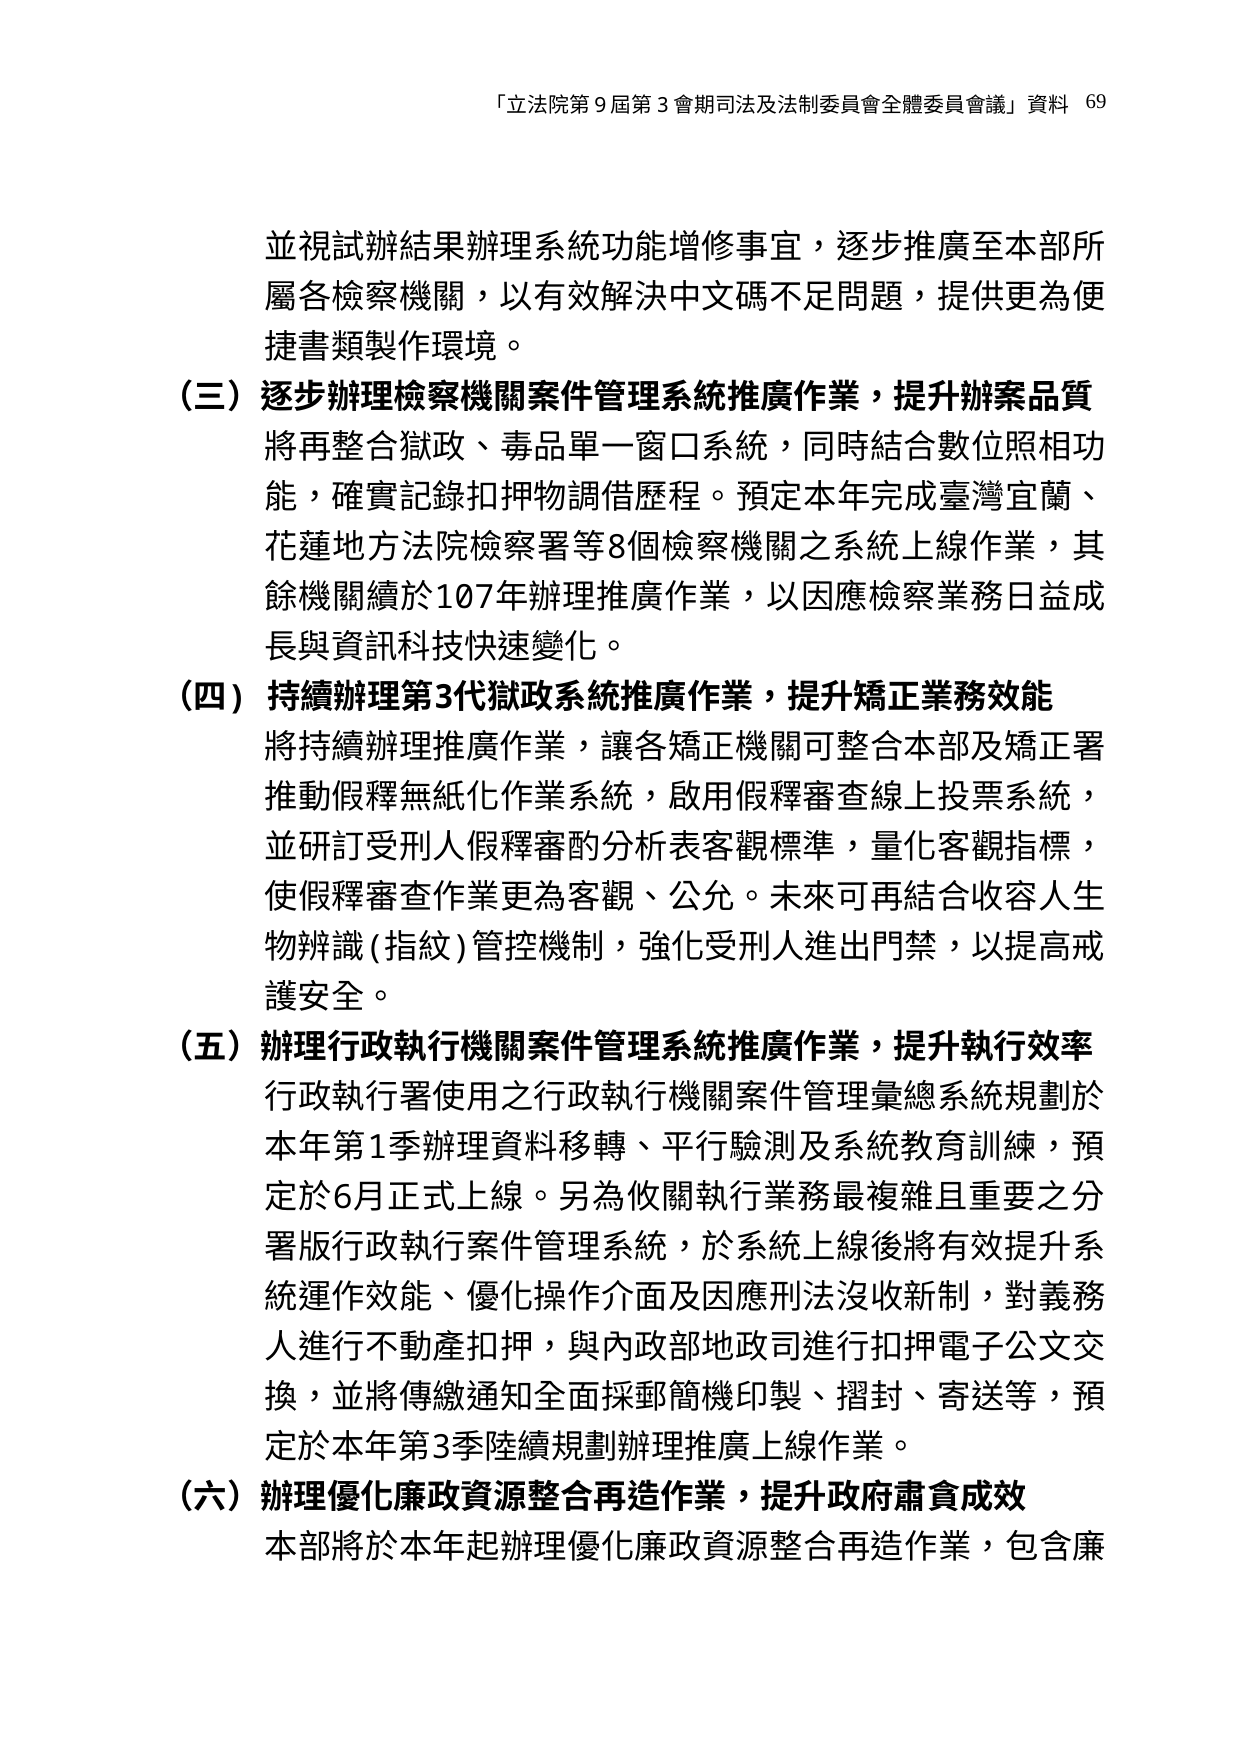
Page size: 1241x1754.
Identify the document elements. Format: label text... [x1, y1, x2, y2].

text 行政執行署使用之行政執行機關案件管理彙總系統規劃於本年第1季辦理資料移轉、平行驗測及系統教育訓練，預定於6月正式上線。另為攸關執行業務最複雜且重要之分署版行政執行案件管理系統，於系統上線後將有效提升系統運作效能、優化操作介面及因應刑法沒收新制，對義務人進行不動產扣押，與內政部地政司進行扣押電子公文交換，並將傳繳通知全面採郵簡機印製、摺封、寄送等，預定於本年第3季陸續規劃辦理推廣上線作業。 [264, 1069, 1106, 1469]
text 將持續辦理推廣作業，讓各矯正機關可整合本部及矯正署推動假釋無紙化作業系統，啟用假釋審查線上投票系統，並研訂受刑人假釋審酌分析表客觀標準，量化客觀指標，使假釋審查作業更為客觀、公允。未來可再結合收容人生物辨識(指紋)管控機制，強化受刑人進出門禁，以提高戒護安全。 [264, 719, 1106, 1019]
text 並視試辦結果辦理系統功能增修事宜，逐步推廣至本部所屬各檢察機關，以有效解決中文碼不足問題，提供更為便捷書類製作環境。 [264, 219, 1106, 369]
text （四) 持續辦理第3代獄政系統推廣作業，提升矯正業務效能 [160, 669, 1106, 719]
text （三）逐步辦理檢察機關案件管理系統推廣作業，提升辦案品質 [160, 369, 1106, 419]
text 本部將於本年起辦理優化廉政資源整合再造作業，包含廉 [264, 1519, 1106, 1569]
text 將再整合獄政、毒品單一窗口系統，同時結合數位照相功能，確實記錄扣押物調借歷程。預定本年完成臺灣宜蘭、花蓮地方法院檢察署等8個檢察機關之系統上線作業，其餘機關續於107年辦理推廣作業，以因應檢察業務日益成長與資訊科技快速變化。 [264, 419, 1106, 669]
text （六）辦理優化廉政資源整合再造作業，提升政府肅貪成效 [160, 1469, 1106, 1519]
text （五）辦理行政執行機關案件管理系統推廣作業，提升執行效率 [160, 1019, 1106, 1069]
